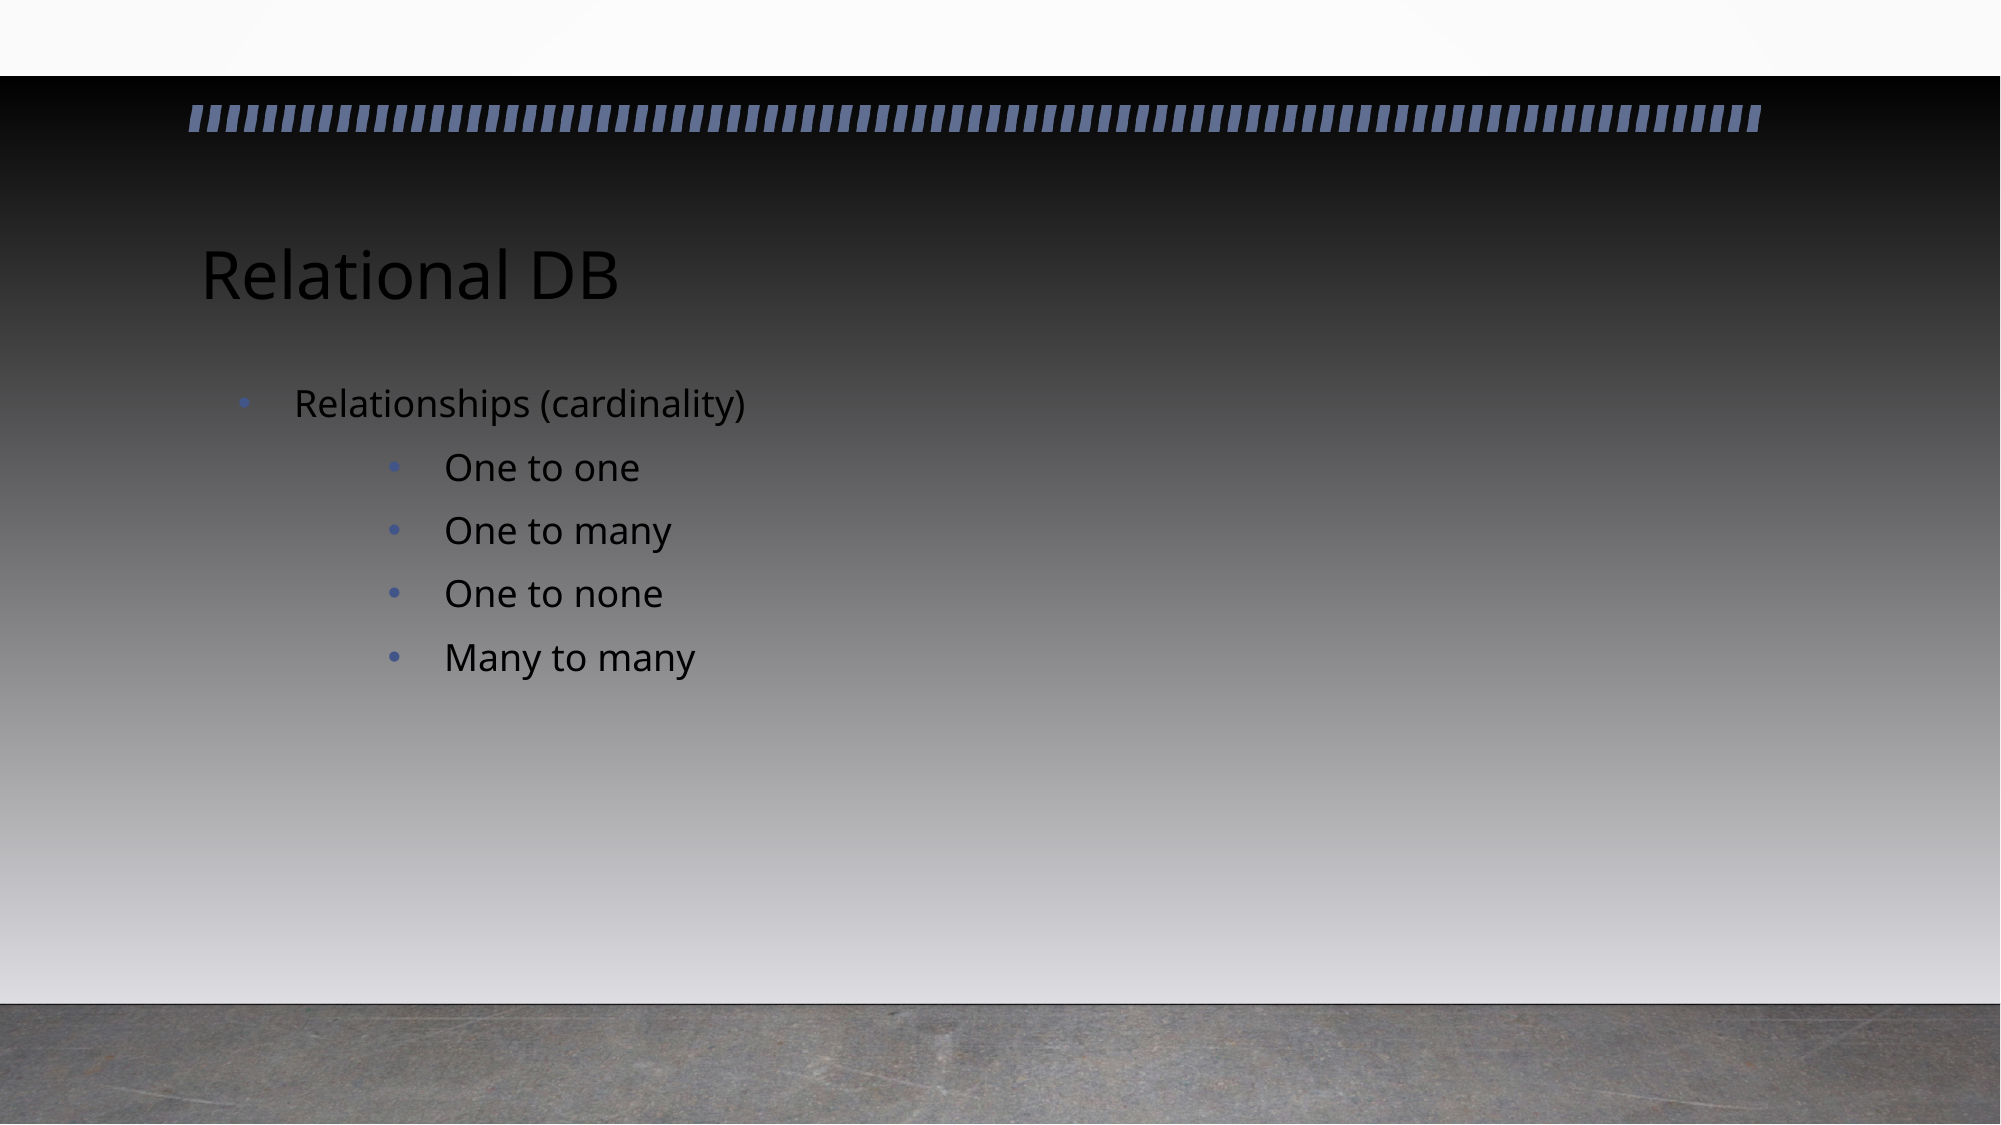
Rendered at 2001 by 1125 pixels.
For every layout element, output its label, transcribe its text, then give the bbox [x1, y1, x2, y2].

list Relationships (cardinality) One to one One to many One to none Many to many [185, 356, 1761, 897]
title Relational DB [185, 156, 1761, 329]
